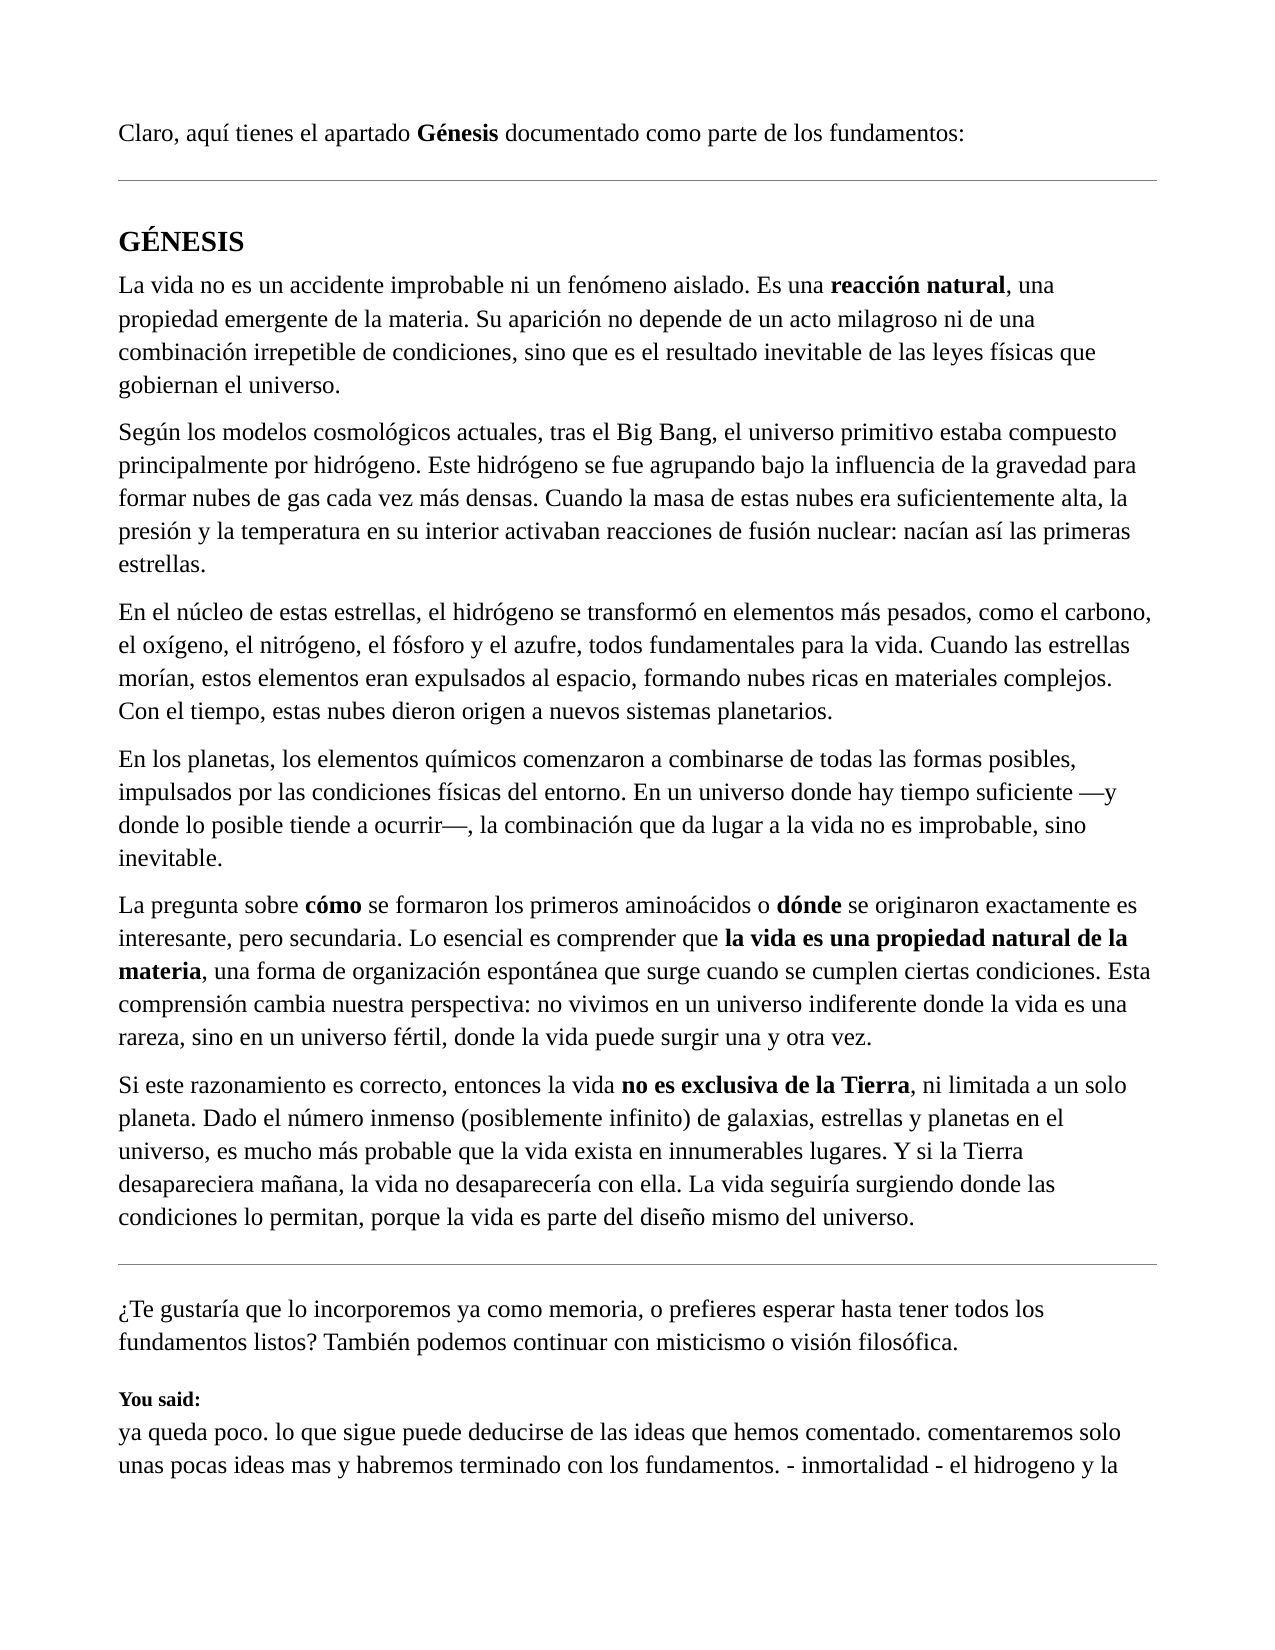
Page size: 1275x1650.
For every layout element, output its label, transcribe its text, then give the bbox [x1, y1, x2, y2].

subtitle GÉNESIS [118, 224, 1157, 258]
text En el núcleo de estas estrellas, el hidrógeno se transformó en elementos más pesados, como el carbono, el oxígeno, el nitrógeno, el fósforo y el azufre, todos fundamentales para la vida. Cuando las estrellas morían, estos elementos eran expulsados al espacio, formando nubes ricas en materiales complejos. Con el tiempo, estas nubes dieron origen a nuevos sistemas planetarios. [118, 597, 1157, 725]
subtitle You said: [118, 1387, 1157, 1411]
text La vida no es un accidente improbable ni un fenómeno aislado. Es una reacción natural, una propiedad emergente de la materia. Su aparición no depende de un acto milagroso ni de una combinación irrepetible de condiciones, sino que es el resultado inevitable de las leyes físicas que gobiernan el universo. [118, 271, 1157, 398]
text ya queda poco. lo que sigue puede deducirse de las ideas que hemos comentado. comentaremos solo unas pocas ideas mas y habremos terminado con los fundamentos. - inmortalidad - el hidrogeno y la [118, 1417, 1157, 1479]
text ¿Te gustaría que lo incorporemos ya como memoria, o prefieres esperar hasta tener todos los fundamentos listos? También podemos continuar con misticismo o visión filosófica. [118, 1294, 1157, 1356]
text Claro, aquí tienes el apartado Génesis documentado como parte de los fundamentos: [118, 118, 1157, 147]
text La pregunta sobre cómo se formaron los primeros aminoácidos o dónde se originaron exactamente es interesante, pero secundaria. Lo esencial es comprender que la vida es una propiedad natural de la materia, una forma de organización espontánea que surge cuando se cumplen ciertas condiciones. Esta comprensión cambia nuestra perspectiva: no vivimos en un universo indiferente donde la vida es una rareza, sino en un universo fértil, donde la vida puede surgir una y otra vez. [118, 890, 1157, 1051]
text Si este razonamiento es correcto, entonces la vida no es exclusiva de la Tierra, ni limitada a un solo planeta. Dado el número inmenso (posiblemente infinito) de galaxias, estrellas y planetas en el universo, es mucho más probable que la vida exista en innumerables lugares. Y si la Tierra desapareciera mañana, la vida no desaparecería con ella. La vida seguiría surgiendo donde las condiciones lo permitan, porque la vida es parte del diseño mismo del universo. [118, 1070, 1157, 1231]
text Según los modelos cosmológicos actuales, tras el Big Bang, el universo primitivo estaba compuesto principalmente por hidrógeno. Este hidrógeno se fue agrupando bajo la influencia de la gravedad para formar nubes de gas cada vez más densas. Cuando la masa de estas nubes era suficientemente alta, la presión y la temperatura en su interior activaban reacciones de fusión nuclear: nacían así las primeras estrellas. [118, 417, 1157, 578]
text En los planetas, los elementos químicos comenzaron a combinarse de todas las formas posibles, impulsados por las condiciones físicas del entorno. En un universo donde hay tiempo suficiente —y donde lo posible tiende a ocurrir—, la combinación que da lugar a la vida no es improbable, sino inevitable. [118, 744, 1157, 871]
